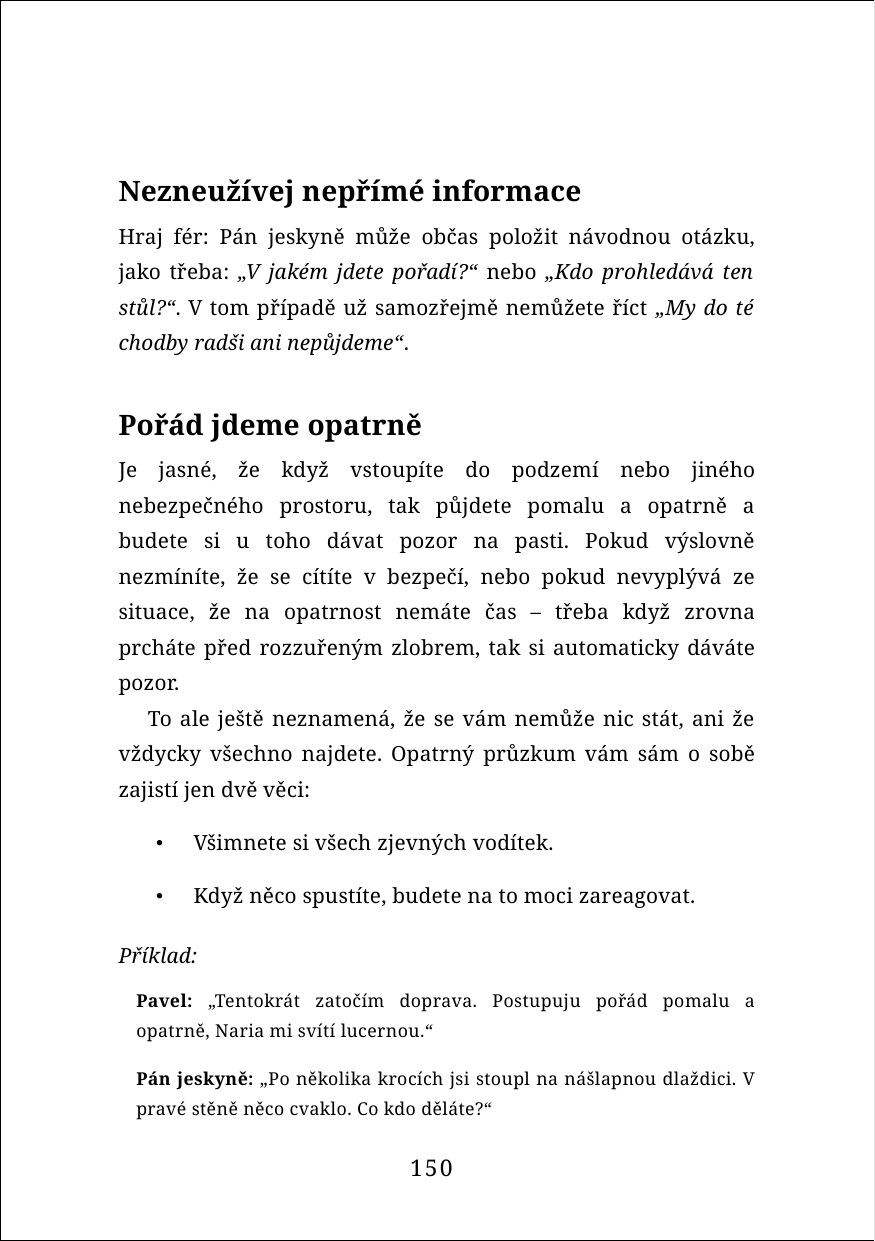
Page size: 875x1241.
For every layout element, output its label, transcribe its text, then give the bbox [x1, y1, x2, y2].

text Příklad: [118, 941, 756, 969]
list Když něco spustíte, budete na to moci zareagovat. [156, 882, 756, 910]
text Pán jeskyně: „Po několika krocích jsi stoupl na nášlapnou dlaždici. V pravé stěně něco cvaklo. Co kdo děláte?“ [136, 1066, 756, 1121]
subtitle Nezneužívej nepřímé informace [118, 172, 756, 210]
list Všimnete si všech zjevných vodítek. [156, 828, 756, 857]
text Je jasné, že když vstoupíte do podzemí nebo jiného nebezpečného prostoru, tak půjdete pomalu a opatrně a budete si u toho dávat pozor na pasti. Pokud výslovně nezmíníte, že se cítíte v bezpečí, nebo pokud nevyplývá ze situace, že na opatrnost nemáte čas – třeba když zrovna prcháte před rozzuřeným zlobrem, tak si automaticky dáváte pozor. To ale ještě neznamená, že se vám nemůže nic stát, ani že vždycky všechno najdete. Opatrný průzkum vám sám o sobě zajistí jen dvě věci: [118, 455, 756, 803]
text Hraj fér: Pán jeskyně může občas položit návodnou otázku, jako třeba: „V jakém jdete pořadí?“ nebo „Kdo prohledává ten stůl?“. V tom případě už samozřejmě nemůžete říct „My do té chodby radši ani nepůjdeme“. [118, 222, 756, 357]
text Pavel: „Tentokrát zatočím doprava. Postupuju pořád pomalu a opatrně, Naria mi svítí lucernou.“ [136, 988, 756, 1042]
subtitle Pořád jdeme opatrně [118, 405, 756, 444]
